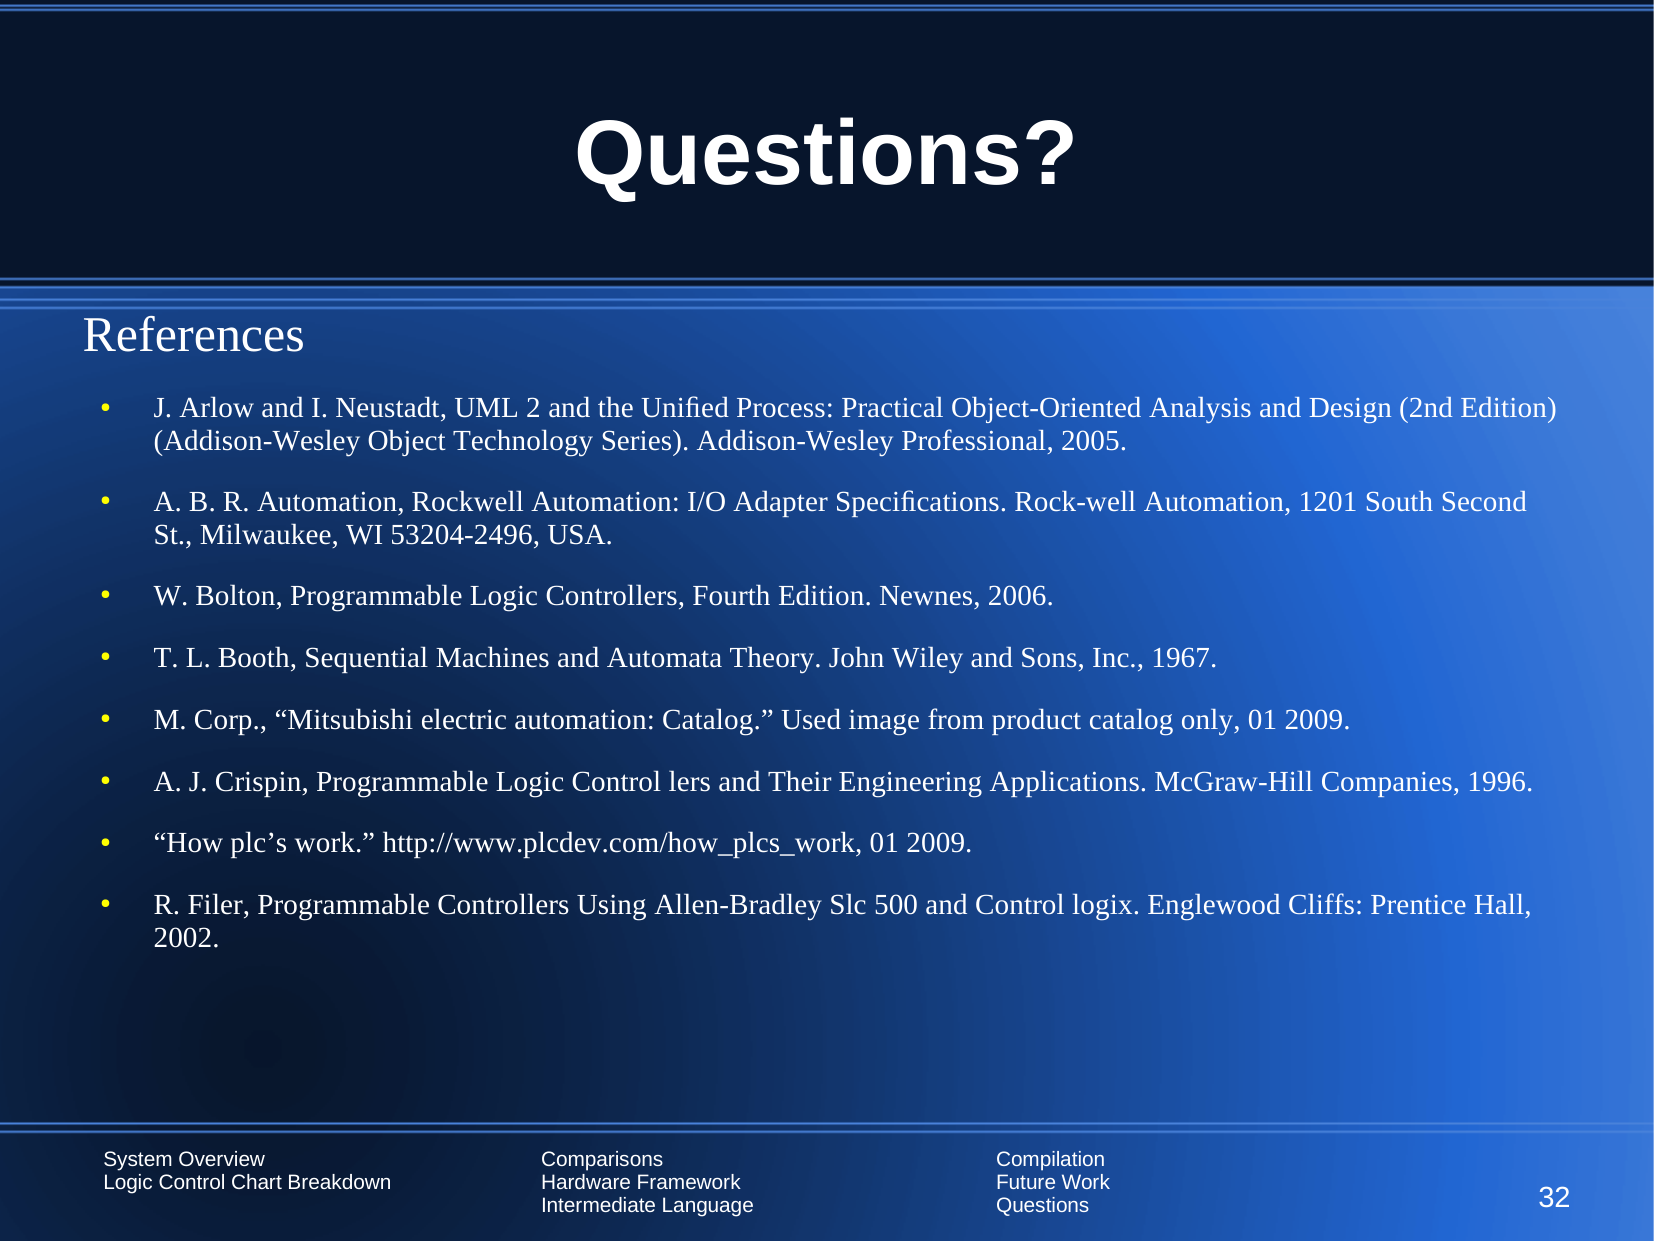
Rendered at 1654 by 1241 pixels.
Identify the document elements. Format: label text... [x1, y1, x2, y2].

title Questions? [82, 49, 1571, 257]
picture [0, 0, 1654, 1241]
list References J. Arlow and I. Neustadt, UML 2 and the Uniﬁed Process: Practical Object-Oriented Analysis and Design (2nd Edition) (Addison-Wesley Object Technology Series). Addison-Wesley Professional, 2005. A. B. R. Automation, Rockwell Automation: I/O Adapter Speciﬁcations. Rock-well Automation, 1201 South Second St., Milwaukee, WI 53204-2496, USA. W. Bolton, Programmable Logic Controllers, Fourth Edition. Newnes, 2006. T. L. Booth, Sequential Machines and Automata Theory. John Wiley and Sons, Inc., 1967. M. Corp., “Mitsubishi electric automation: Catalog.” Used image from product catalog only, 01 2009. A. J. Crispin, Programmable Logic Control lers and Their Engineering Applications. McGraw-Hill Companies, 1996. “How plc’s work.” http://www.plcdev.com/how_plcs_work, 01 2009. R. Filer, Programmable Controllers Using Allen-Bradley Slc 500 and Control logix. Englewood Cliffs: Prentice Hall, 2002. [82, 307, 1571, 1111]
